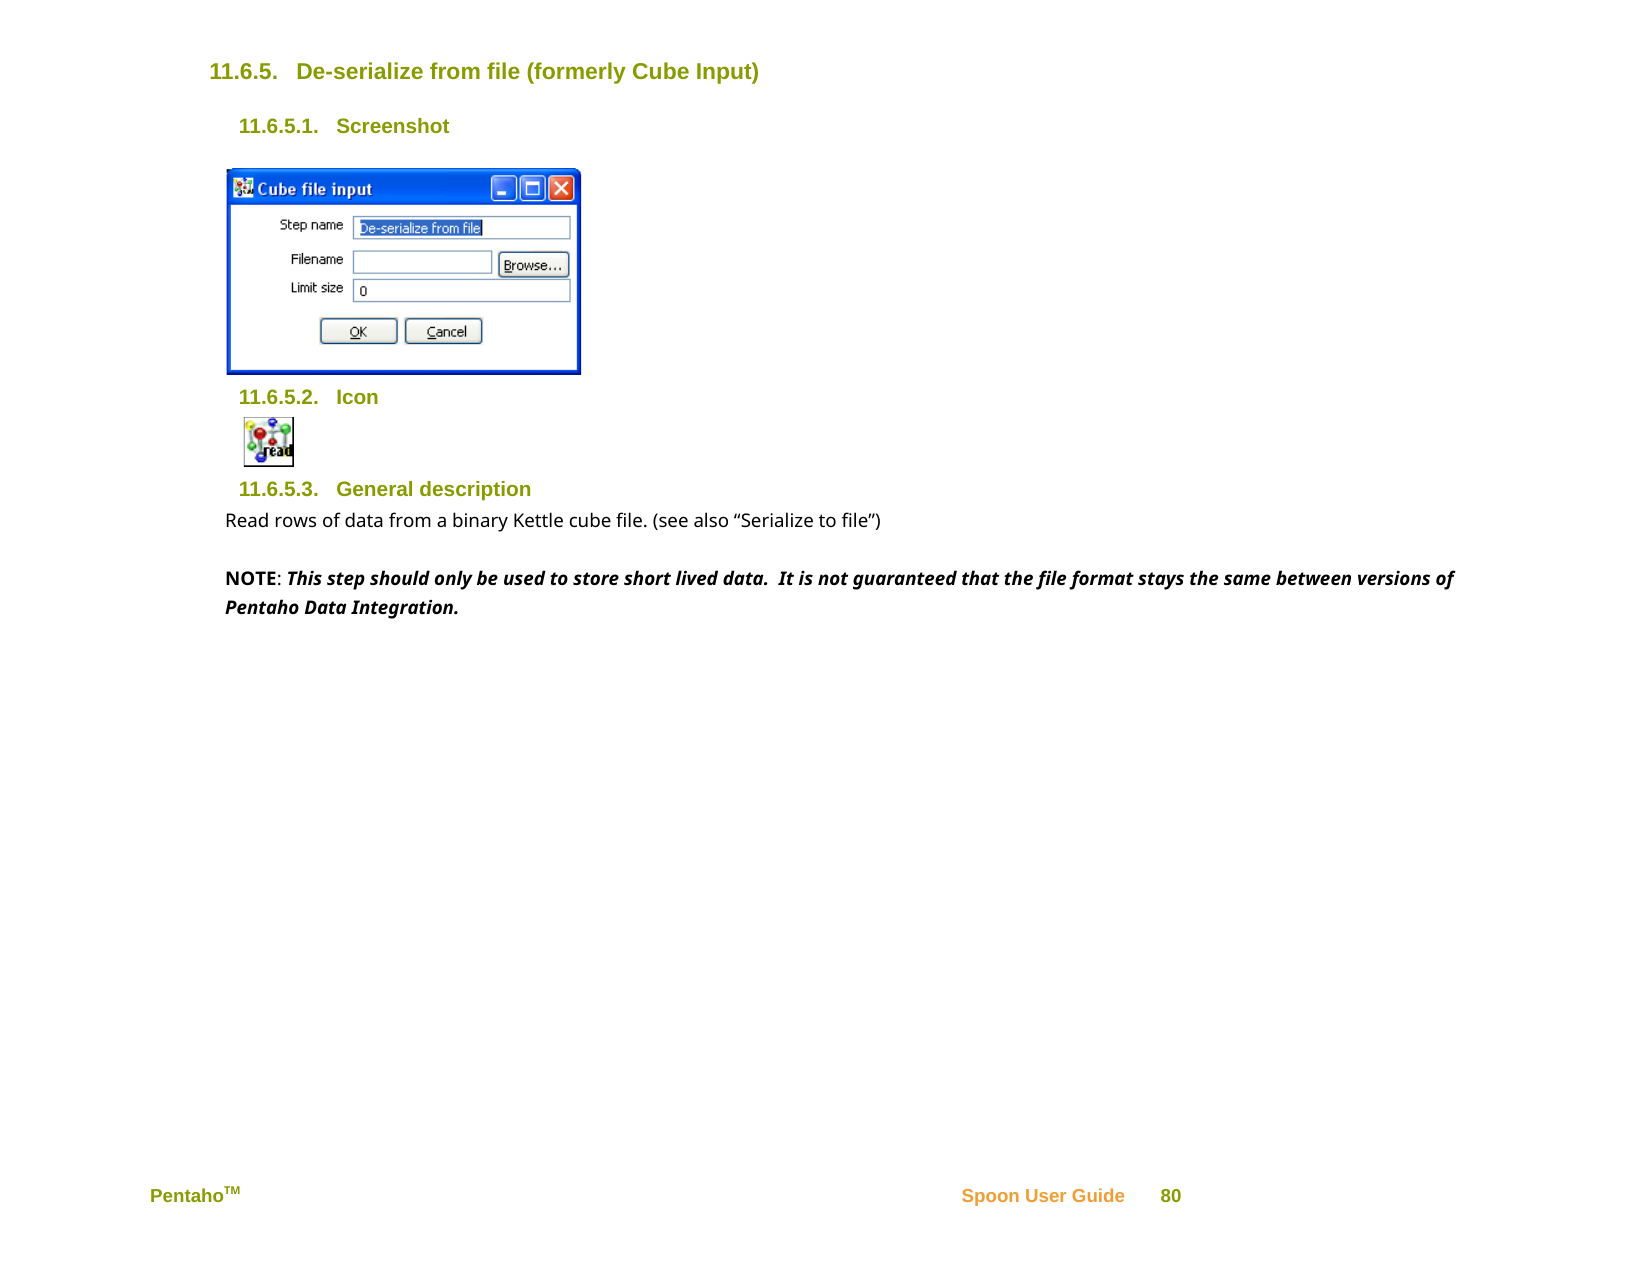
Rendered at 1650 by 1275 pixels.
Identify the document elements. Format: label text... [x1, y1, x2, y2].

subtitle General description [239, 415, 1500, 503]
subtitle De-serialize from file (formerly Cube Input) [209, 52, 1500, 87]
subtitle Screenshot [239, 106, 1500, 141]
picture [226, 168, 582, 375]
text NOTE: This step should only be used to store short lived data. It is not guaranteed that the file format stays the same between versions of Pentaho Data Integration. [225, 562, 1500, 621]
subtitle Icon [239, 159, 1500, 411]
picture [243, 417, 294, 467]
text Read rows of data from a binary Kettle cube file. (see also “Serialize to file”) [225, 504, 1500, 533]
